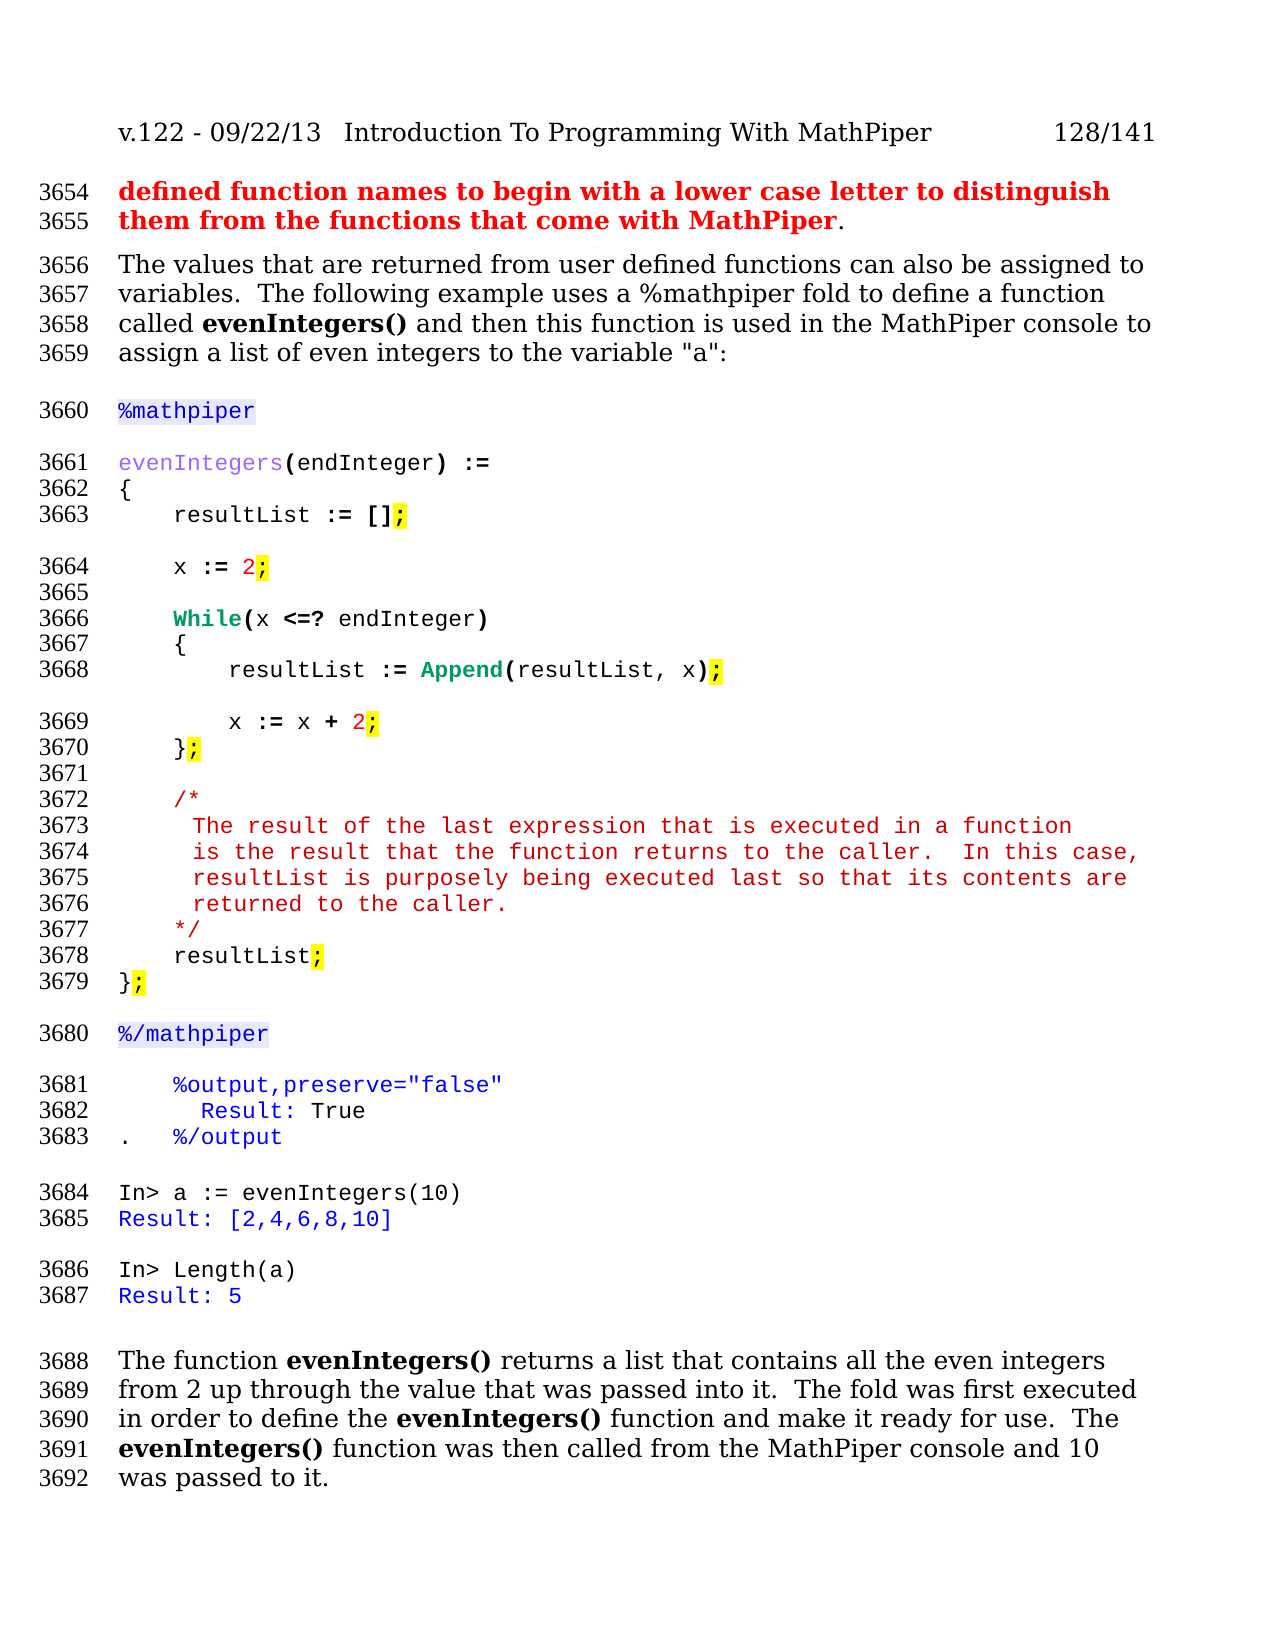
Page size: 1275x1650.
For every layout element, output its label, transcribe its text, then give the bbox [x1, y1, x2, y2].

text }; [118, 970, 1157, 996]
text %output,preserve="false" [118, 1074, 1157, 1100]
text Result: [2,4,6,8,10] [118, 1207, 1157, 1233]
text resultList is purposely being executed last so that its contents are [118, 866, 1157, 892]
text %mathpiper [118, 399, 1157, 425]
text In> Length(a) [118, 1259, 1157, 1285]
text In> a := evenIntegers(10) [118, 1181, 1157, 1207]
text defined function names to begin with a lower case letter to distinguish them from the functions that come with MathPiper. [118, 177, 1157, 236]
text x := 2; [118, 555, 1157, 581]
text returned to the caller. [118, 892, 1157, 918]
text The function evenIntegers() returns a list that contains all the even integers from 2 up through the value that was passed into it. The fold was first executed in order to define the evenIntegers() function and make it ready for use. The evenIntegers() function was then called from the MathPiper console and 10 was passed to it. [118, 1346, 1157, 1492]
text resultList := []; [118, 503, 1157, 529]
text evenIntegers(endInteger) := [118, 451, 1157, 477]
text { [118, 633, 1157, 659]
text Result: 5 [118, 1285, 1157, 1311]
text resultList; [118, 944, 1157, 970]
text The values that are returned from user defined functions can also be assigned to variables. The following example uses a %mathpiper fold to define a function called evenIntegers() and then this function is used in the MathPiper console to assign a list of even integers to the variable "a": [118, 251, 1157, 367]
text x := x + 2; [118, 711, 1157, 737]
text resultList := Append(resultList, x); [118, 659, 1157, 685]
text /* [118, 788, 1157, 814]
text While(x <=? endInteger) [118, 607, 1157, 633]
text }; [118, 737, 1157, 762]
text is the result that the function returns to the caller. In this case, [118, 840, 1157, 866]
text %/mathpiper [118, 1022, 1157, 1048]
text . %/output [118, 1126, 1157, 1152]
text */ [118, 918, 1157, 944]
text Result: True [118, 1100, 1157, 1126]
text The result of the last expression that is executed in a function [118, 814, 1157, 840]
text { [118, 477, 1157, 503]
